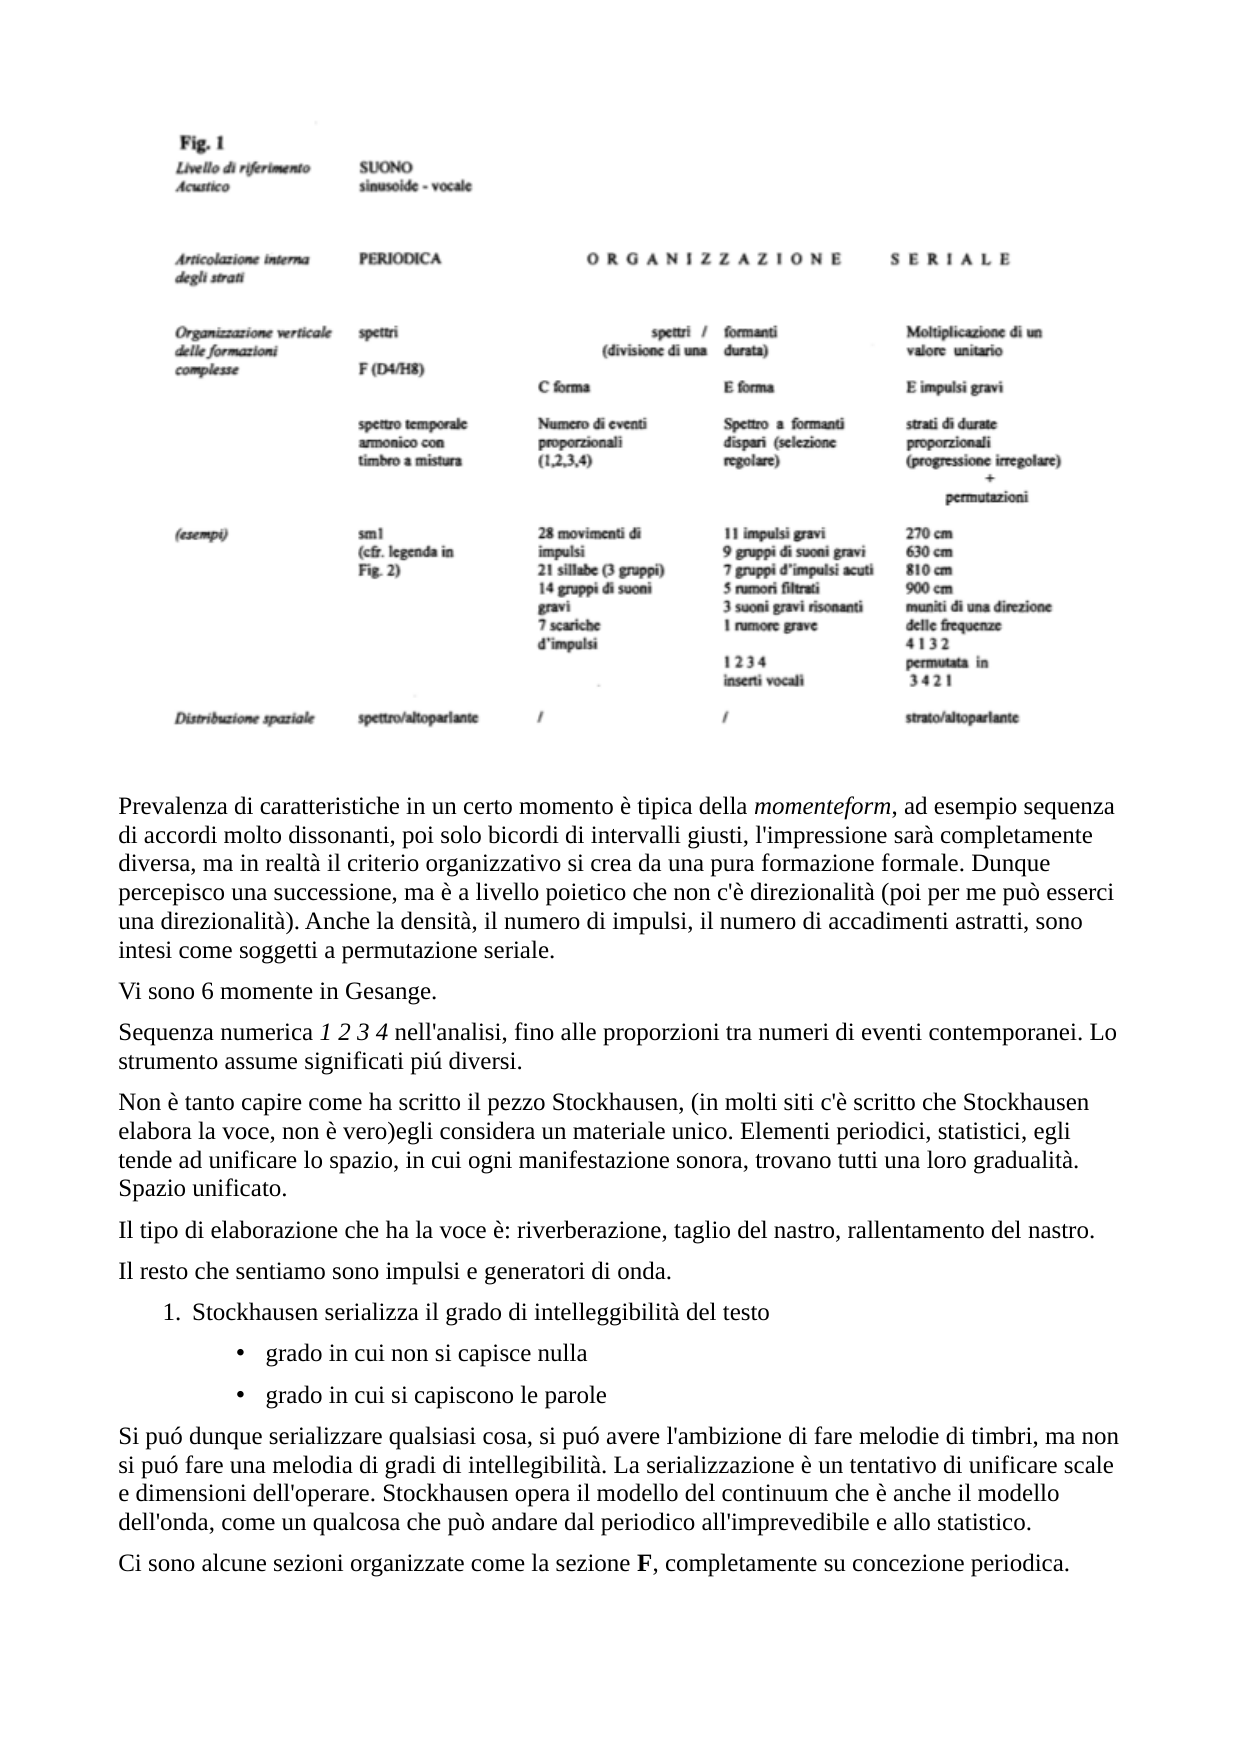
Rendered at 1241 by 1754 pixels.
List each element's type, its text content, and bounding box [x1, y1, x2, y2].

text Si puó dunque serializzare qualsiasi cosa, si puó avere l'ambizione di fare melodie di timbri, ma non si puó fare una melodia di gradi di intellegibilità. La serializzazione è un tentativo di unificare scale e dimensioni dell'operare. Stockhausen opera il modello del continuum che è anche il modello dell'onda, come un qualcosa che può andare dal periodico all'imprevedibile e allo statistico. [118, 1421, 1122, 1536]
text Vi sono 6 momente in Gesange. [118, 976, 1122, 1005]
text Non è tanto capire come ha scritto il pezzo Stockhausen, (in molti siti c'è scritto che Stockhausen elabora la voce, non è vero)egli considera un materiale unico. Elementi periodici, statistici, egli tende ad unificare lo spazio, in cui ogni manifestazione sonora, trovano tutti una loro gradualità. Spazio unificato. [118, 1087, 1122, 1202]
text Ci sono alcune sezioni organizzate come la sezione F, completamente su concezione periodica. [118, 1548, 1122, 1577]
list grado in cui si capiscono le parole [236, 1380, 1122, 1408]
picture [167, 118, 1074, 748]
text Prevalenza di caratteristiche in un certo momento è tipica della momenteform, ad esempio sequenza di accordi molto dissonanti, poi solo bicordi di intervalli giusti, l'impressione sarà completamente diversa, ma in realtà il criterio organizzativo si crea da una pura formazione formale. Dunque percepisco una successione, ma è a livello poietico che non c'è direzionalità (poi per me può esserci una direzionalità). Anche la densità, il numero di impulsi, il numero di accadimenti astratti, sono intesi come soggetti a permutazione seriale. [118, 791, 1122, 963]
text Il resto che sentiamo sono impulsi e generatori di onda. [118, 1256, 1122, 1285]
list Stockhausen serializza il grado di intelleggibilità del testo [162, 1297, 1122, 1326]
text Sequenza numerica 1 2 3 4 nell'analisi, fino alle proporzioni tra numeri di eventi contemporanei. Lo strumento assume significati piú diversi. [118, 1017, 1122, 1075]
text Il tipo di elaborazione che ha la voce è: riverberazione, taglio del nastro, rallentamento del nastro. [118, 1215, 1122, 1243]
list grado in cui non si capisce nulla [236, 1338, 1122, 1367]
